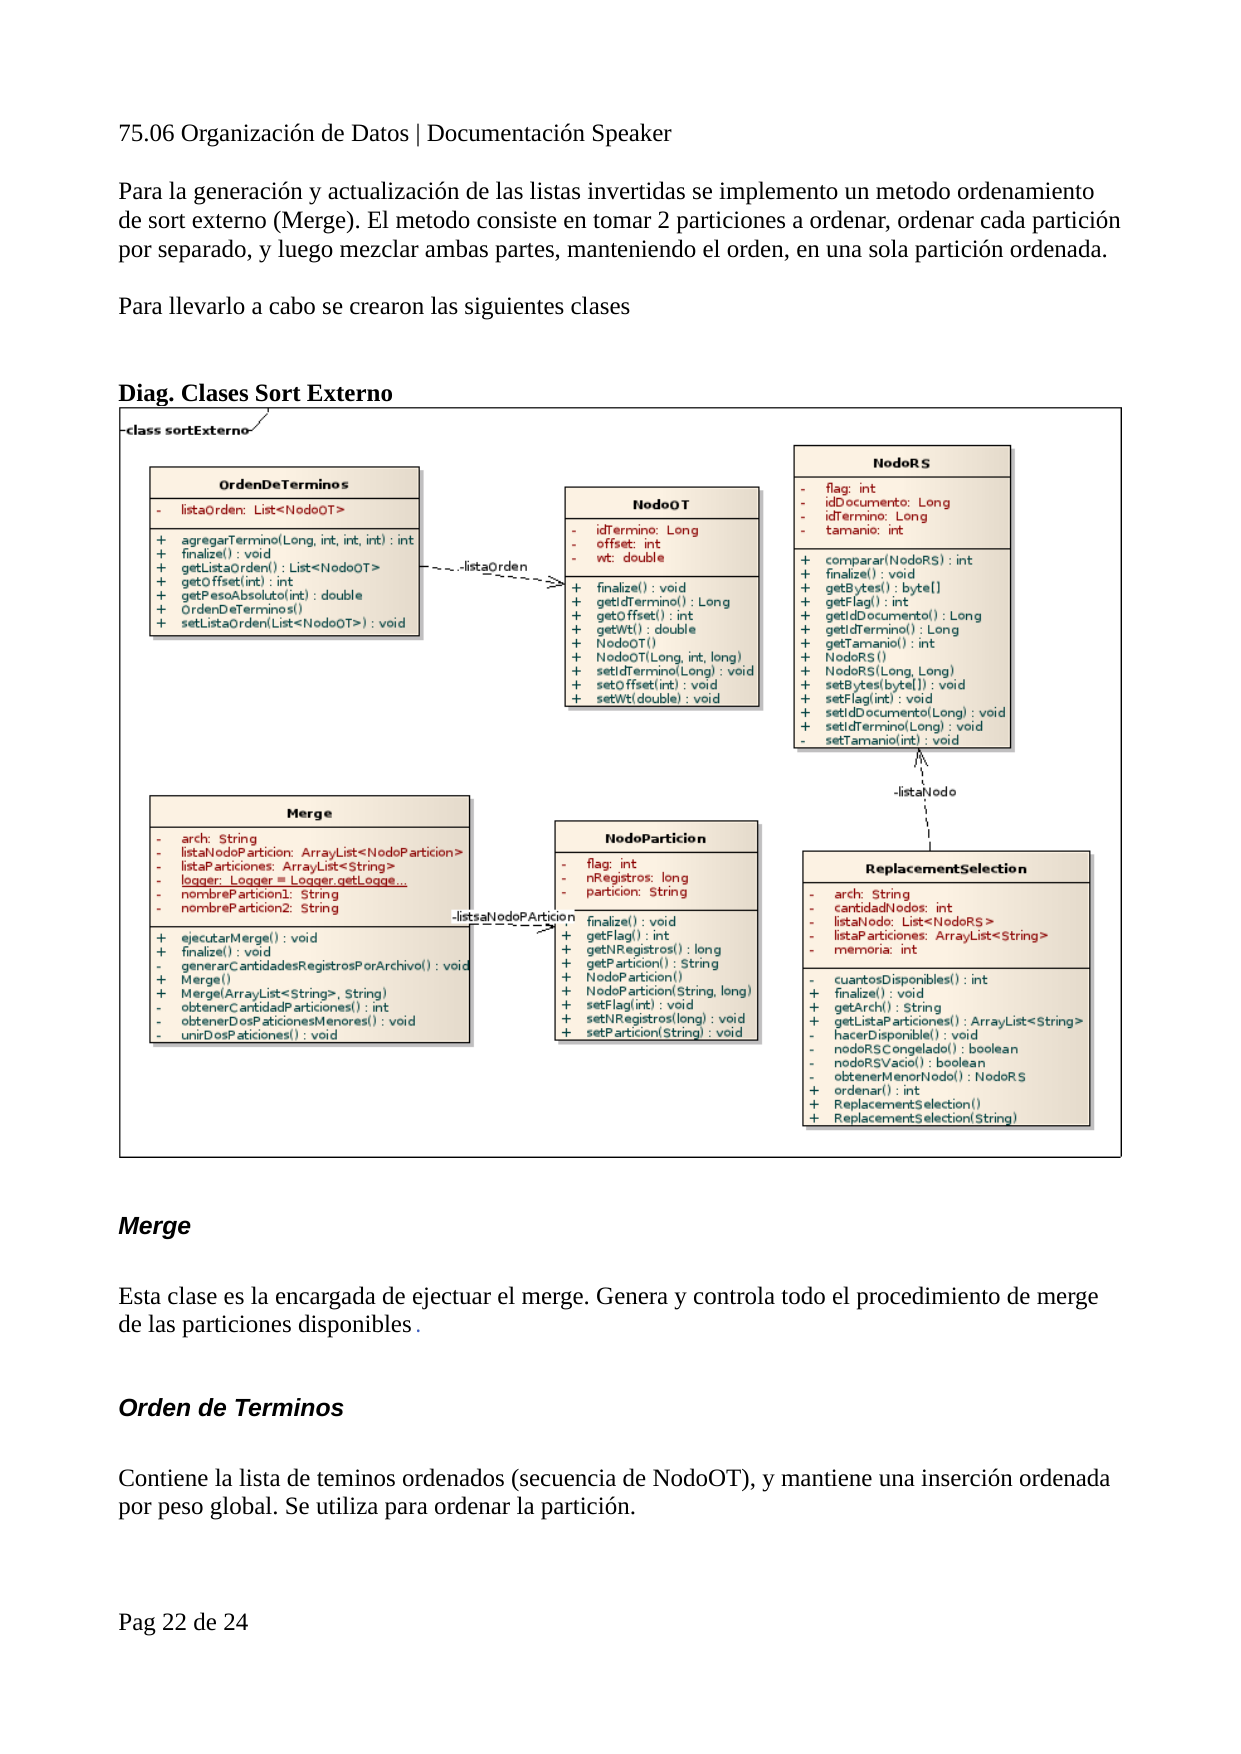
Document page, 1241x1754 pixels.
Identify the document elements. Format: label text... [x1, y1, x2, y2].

text Para llevarlo a cabo se crearon las siguientes clases [118, 291, 1122, 320]
text Contiene la lista de teminos ordenados (secuencia de NodoOT), y mantiene una inserción ordenada por peso global. Se utiliza para ordenar la partición. [118, 1463, 1122, 1520]
subtitle Merge [118, 1211, 1122, 1239]
text Para la generación y actualización de las listas invertidas se implemento un metodo ordenamiento de sort externo (Merge). El metodo consiste en tomar 2 particiones a ordenar, ordenar cada partición por separado, y luego mezclar ambas partes, manteniendo el orden, en una sola partición ordenada. [118, 176, 1122, 263]
text Esta clase es la encargada de ejectuar el merge. Genera y controla todo el procedimiento de merge de las particiones disponibles. [118, 1281, 1122, 1339]
subtitle Orden de Terminos [118, 1393, 1122, 1421]
picture [118, 406, 1122, 1158]
text Diag. Clases Sort Externo [118, 378, 1122, 406]
